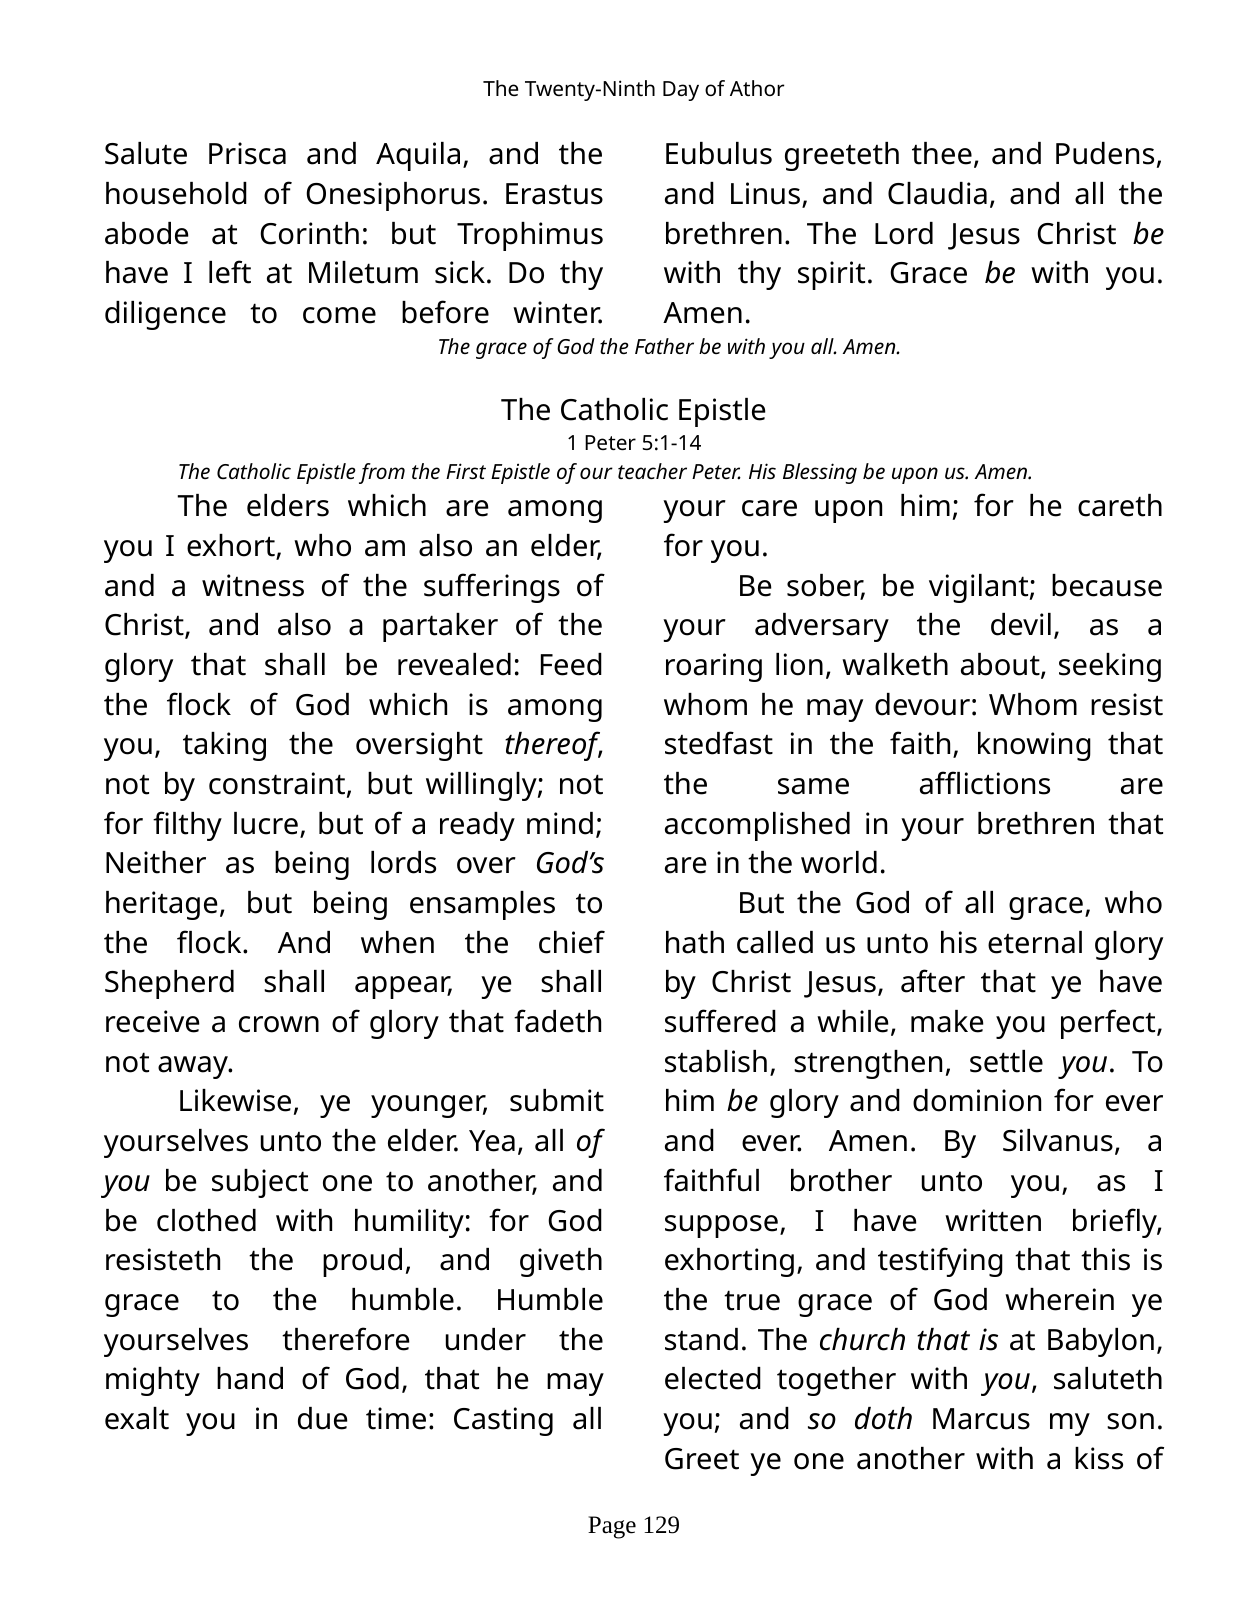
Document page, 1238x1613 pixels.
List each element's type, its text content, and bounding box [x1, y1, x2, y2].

text Eubulus greeteth thee, and Pudens, and Linus, and Claudia, and all the brethren. The Lord Jesus Christ be with thy spirit. Grace be with you. Amen. [663, 133, 1164, 332]
text But the God of all grace, who hath called us unto his eternal glory by Christ Jesus, after that ye have suffered a while, make you perfect, stablish, strengthen, settle you. To him be glory and dominion for ever and ever. Amen. By Silvanus, a faithful brother unto you, as I suppose, I have written briefly, exhorting, and testifying that this is the true grace of God wherein ye stand. The church that is at Babylon, elected together with you, saluteth you; and so doth Marcus my son. Greet ye one another with a kiss of [663, 882, 1164, 1478]
text The grace of God the Father be with you all. Amen. [103, 332, 1164, 360]
text Salute Prisca and Aquila, and the household of Onesiphorus. Erastus abode at Corinth: but Trophimus have I left at Miletum sick. Do thy diligence to come before winter. [103, 133, 604, 332]
text your care upon him; for he careth for you. [663, 485, 1164, 565]
text The Twenty-Ninth Day of Athor [102, 74, 1165, 102]
text The Catholic Epistle [103, 389, 1164, 428]
text Be sober, be vigilant; because your adversary the devil, as a roaring lion, walketh about, seeking whom he may devour: Whom resist stedfast in the faith, knowing that the same afflictions are accomplished in your brethren that are in the world. [663, 565, 1164, 882]
text Likewise, ye younger, submit yourselves unto the elder. Yea, all of you be subject one to another, and be clothed with humility: for God resisteth the proud, and giveth grace to the humble. Humble yourselves therefore under the mighty hand of God, that he may exalt you in due time: Casting all [103, 1081, 604, 1438]
text The Catholic Epistle from the First Epistle of our teacher Peter. His Blessing be upon us. Amen. [103, 457, 1164, 485]
text The elders which are among you I exhort, who am also an elder, and a witness of the sufferings of Christ, and also a partaker of the glory that shall be revealed: Feed the flock of God which is among you, taking the oversight thereof, not by constraint, but willingly; not for filthy lucre, but of a ready mind; Neither as being lords over God’s heritage, but being ensamples to the flock. And when the chief Shepherd shall appear, ye shall receive a crown of glory that fadeth not away. [103, 485, 604, 1081]
text 1 Peter 5:1-14 [103, 428, 1164, 457]
